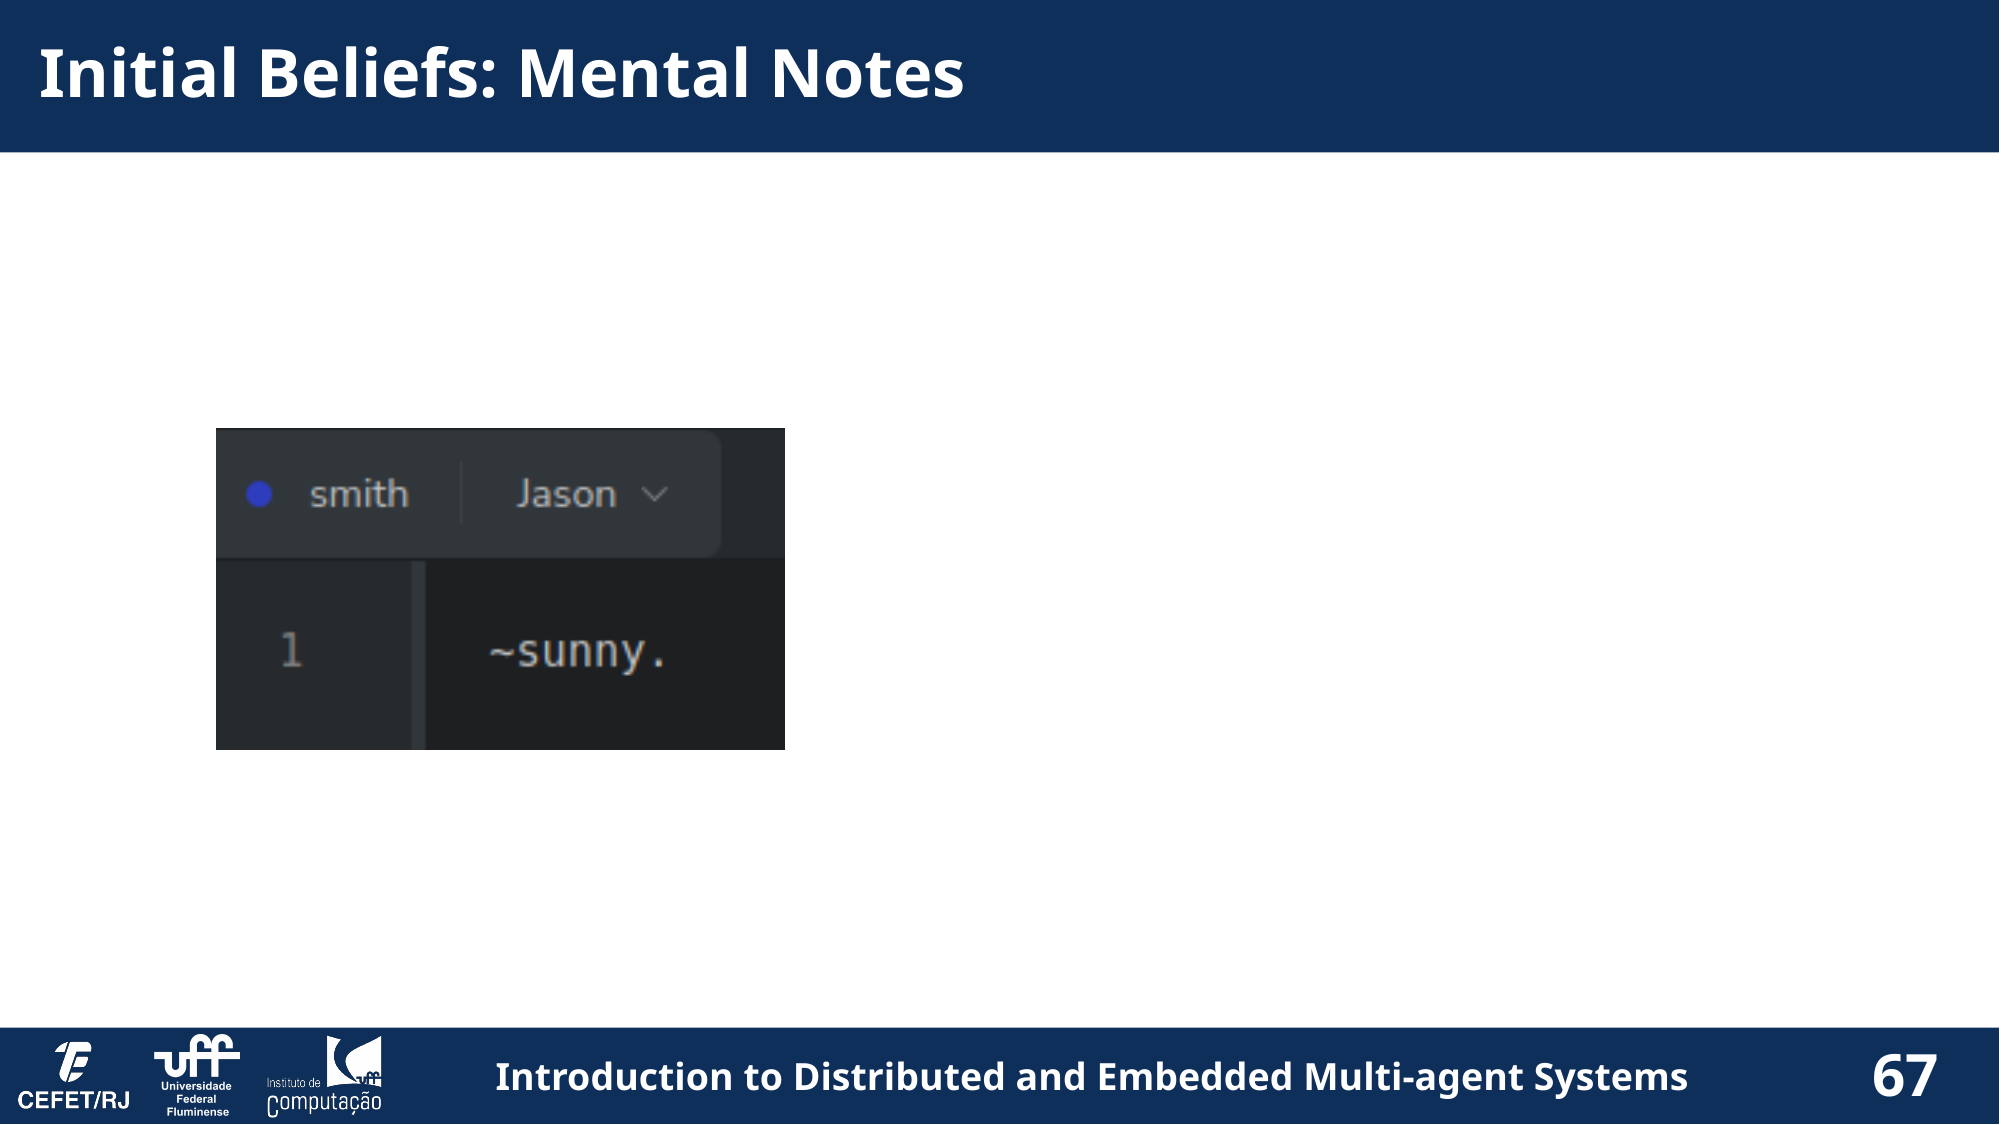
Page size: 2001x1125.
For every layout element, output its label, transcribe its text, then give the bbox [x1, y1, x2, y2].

picture [153, 1033, 241, 1121]
picture [216, 428, 785, 750]
text_box Initial Beliefs: Mental Notes [25, 23, 1999, 119]
picture [265, 1033, 383, 1118]
picture [18, 1021, 129, 1125]
